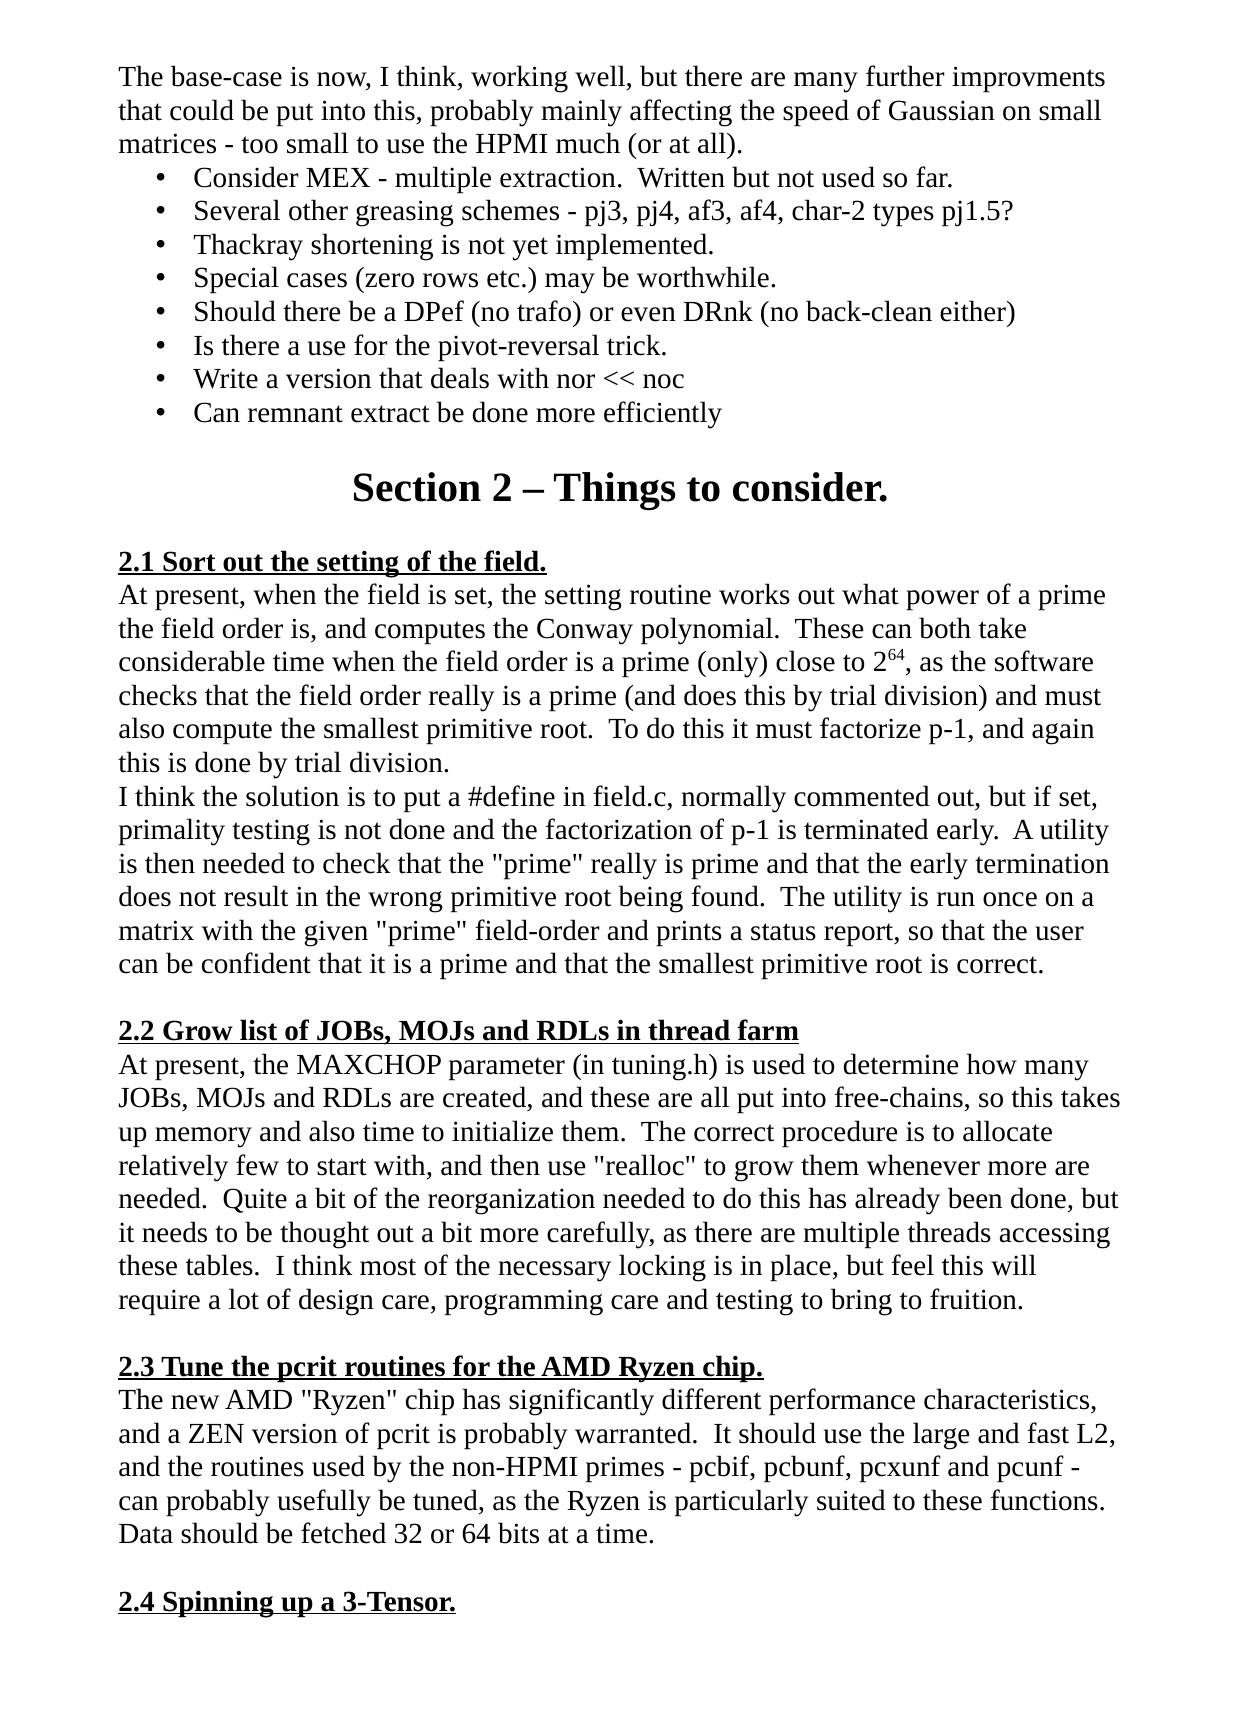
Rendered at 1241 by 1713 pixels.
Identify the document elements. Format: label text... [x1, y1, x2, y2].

text The new AMD "Ryzen" chip has significantly different performance characteristics, and a ZEN version of pcrit is probably warranted. It should use the large and fast L2, and the routines used by the non-HPMI primes - pcbif, pcbunf, pcxunf and pcunf - can probably usefully be tuned, as the Ryzen is particularly suited to these functions. [118, 1382, 1122, 1517]
list Write a version that deals with nor << noc [156, 362, 1122, 395]
list Special cases (zero rows etc.) may be worthwhile. [156, 261, 1122, 294]
text 2.1 Sort out the setting of the field. [118, 544, 1122, 577]
list Is there a use for the pivot-reversal trick. [156, 328, 1122, 362]
text Data should be fetched 32 or 64 bits at a time. [118, 1517, 1122, 1550]
text Section 2 – Things to consider. [118, 462, 1122, 510]
text 2.4 Spinning up a 3-Tensor. [118, 1584, 1122, 1617]
text The base-case is now, I think, working well, but there are many further improvments that could be put into this, probably mainly affecting the speed of Gaussian on small matrices - too small to use the HPMI much (or at all). [118, 59, 1122, 160]
list Several other greasing schemes - pj3, pj4, af3, af4, char-2 types pj1.5? [156, 193, 1122, 227]
text At present, the MAXCHOP parameter (in tuning.h) is used to determine how many JOBs, MOJs and RDLs are created, and these are all put into free-chains, so this takes up memory and also time to initialize them. The correct procedure is to allocate relatively few to start with, and then use "realloc" to grow them whenever more are needed. Quite a bit of the reorganization needed to do this has already been done, but it needs to be thought out a bit more carefully, as there are multiple threads accessing these tables. I think most of the necessary locking is in place, but feel this will require a lot of design care, programming care and testing to bring to fruition. [118, 1047, 1122, 1315]
list Thackray shortening is not yet implemented. [156, 227, 1122, 261]
text At present, when the field is set, the setting routine works out what power of a prime the field order is, and computes the Conway polynomial. These can both take considerable time when the field order is a prime (only) close to 264, as the software checks that the field order really is a prime (and does this by trial division) and must also compute the smallest primitive root. To do this it must factorize p-1, and again this is done by trial division. [118, 577, 1122, 779]
list Consider MEX - multiple extraction. Written but not used so far. [156, 160, 1122, 193]
text 2.2 Grow list of JOBs, MOJs and RDLs in thread farm [118, 1013, 1122, 1047]
list Can remnant extract be done more efficiently [156, 395, 1122, 429]
list Should there be a DPef (no trafo) or even DRnk (no back-clean either) [156, 294, 1122, 328]
text I think the solution is to put a #define in field.c, normally commented out, but if set, primality testing is not done and the factorization of p-1 is terminated early. A utility is then needed to check that the "prime" really is prime and that the early termination does not result in the wrong primitive root being found. The utility is run once on a matrix with the given "prime" field-order and prints a status report, so that the user can be confident that it is a prime and that the smallest primitive root is correct. [118, 779, 1122, 980]
text 2.3 Tune the pcrit routines for the AMD Ryzen chip. [118, 1349, 1122, 1382]
